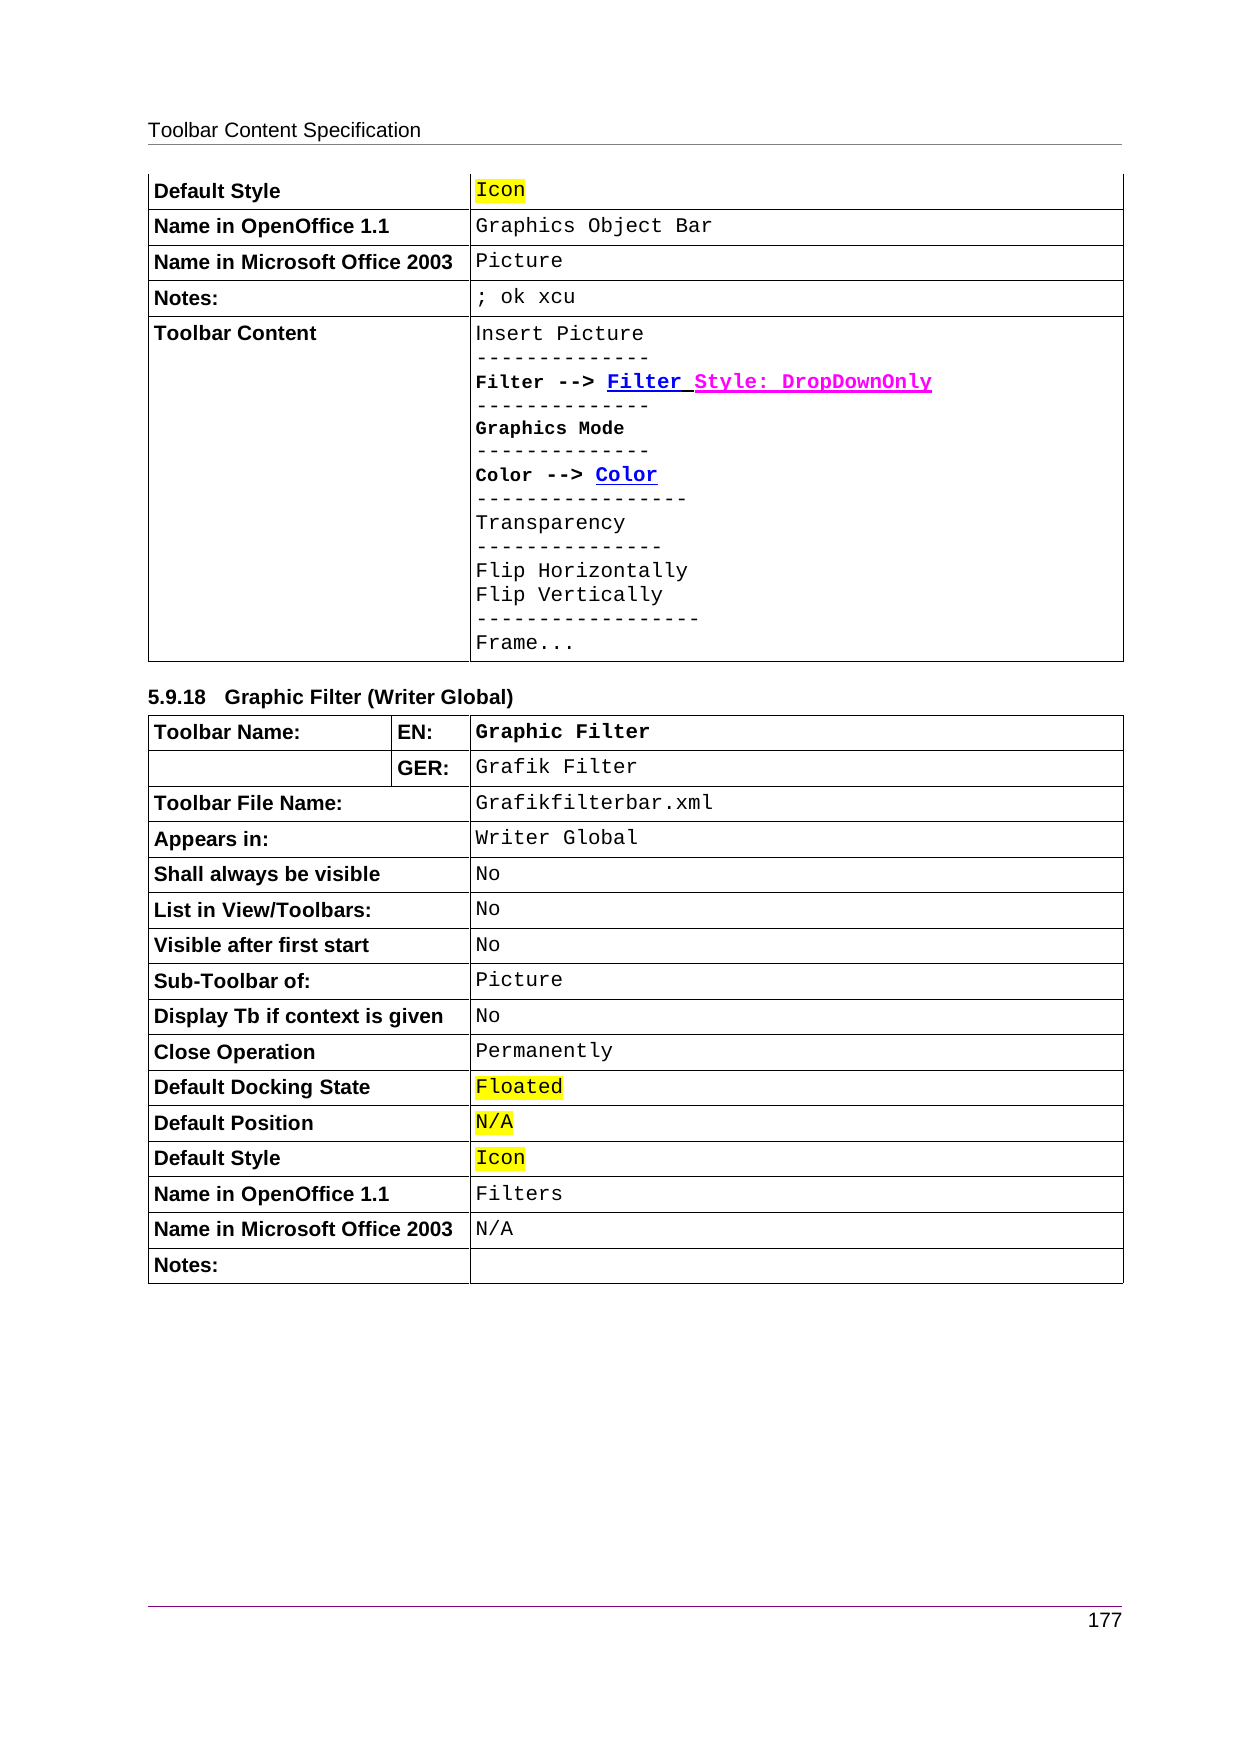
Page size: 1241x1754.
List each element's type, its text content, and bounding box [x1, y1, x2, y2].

table_cell Grafik Filter [471, 751, 1123, 786]
table_cell Permanently [471, 1035, 1123, 1070]
table_cell List in View/Toolbars: [149, 893, 469, 928]
table_cell Icon [471, 174, 1123, 209]
table_cell Default Style [149, 1142, 469, 1176]
table_cell Name in Microsoft Office 2003 [149, 1213, 469, 1248]
table_cell Default Style [149, 174, 469, 209]
table_cell Icon [471, 1142, 1123, 1176]
table_cell Visible after first start [149, 929, 469, 963]
table_cell No [471, 929, 1123, 963]
table_cell Display Tb if context is given [149, 1000, 469, 1034]
table_header Toolbar Name: [149, 716, 391, 750]
table_cell Notes: [149, 281, 469, 316]
table_cell Close Operation [149, 1035, 469, 1070]
table_cell Default Position [149, 1106, 469, 1141]
table_cell Appears in: [149, 822, 469, 857]
table_cell Name in OpenOffice 1.1 [149, 1177, 469, 1212]
table_cell GER: [392, 751, 469, 786]
table_cell Name in Microsoft Office 2003 [149, 246, 469, 280]
table_header EN: [392, 716, 469, 750]
table_cell [149, 751, 391, 786]
table_cell N/A [471, 1106, 1123, 1141]
table_cell Grafikfilterbar.xml [471, 787, 1123, 821]
table_cell Toolbar Content [149, 317, 469, 661]
table_cell No [471, 893, 1123, 928]
table_cell No [471, 1000, 1123, 1034]
subtitle Graphic Filter (Writer Global) [148, 685, 1122, 709]
table_cell Graphics Object Bar [471, 210, 1123, 245]
table_cell N/A [471, 1213, 1123, 1248]
table_cell Name in OpenOffice 1.1 [149, 210, 469, 245]
table_cell ; ok xcu [471, 281, 1123, 316]
table_header Graphic Filter [471, 716, 1123, 750]
table_cell Toolbar File Name: [149, 787, 469, 821]
table_cell Insert Picture -------------- Filter --> Filter Style: DropDownOnly -------------- Graphics Mode -------------- Color --> Color ----------------- Transparency --------------- Flip Horizontally Flip Vertically ------------------ Frame... [471, 317, 1123, 661]
table_cell Writer Global [471, 822, 1123, 857]
table_cell Notes: [149, 1249, 469, 1283]
table_cell Filters [471, 1177, 1123, 1212]
table_cell No [471, 858, 1123, 892]
table_cell Default Docking State [149, 1071, 469, 1105]
table_cell Picture [471, 246, 1123, 280]
table_cell Floated [471, 1071, 1123, 1105]
table_cell Sub-Toolbar of: [149, 964, 469, 999]
table_cell Picture [471, 964, 1123, 999]
table_cell [471, 1249, 1123, 1283]
table_cell Shall always be visible [149, 858, 469, 892]
